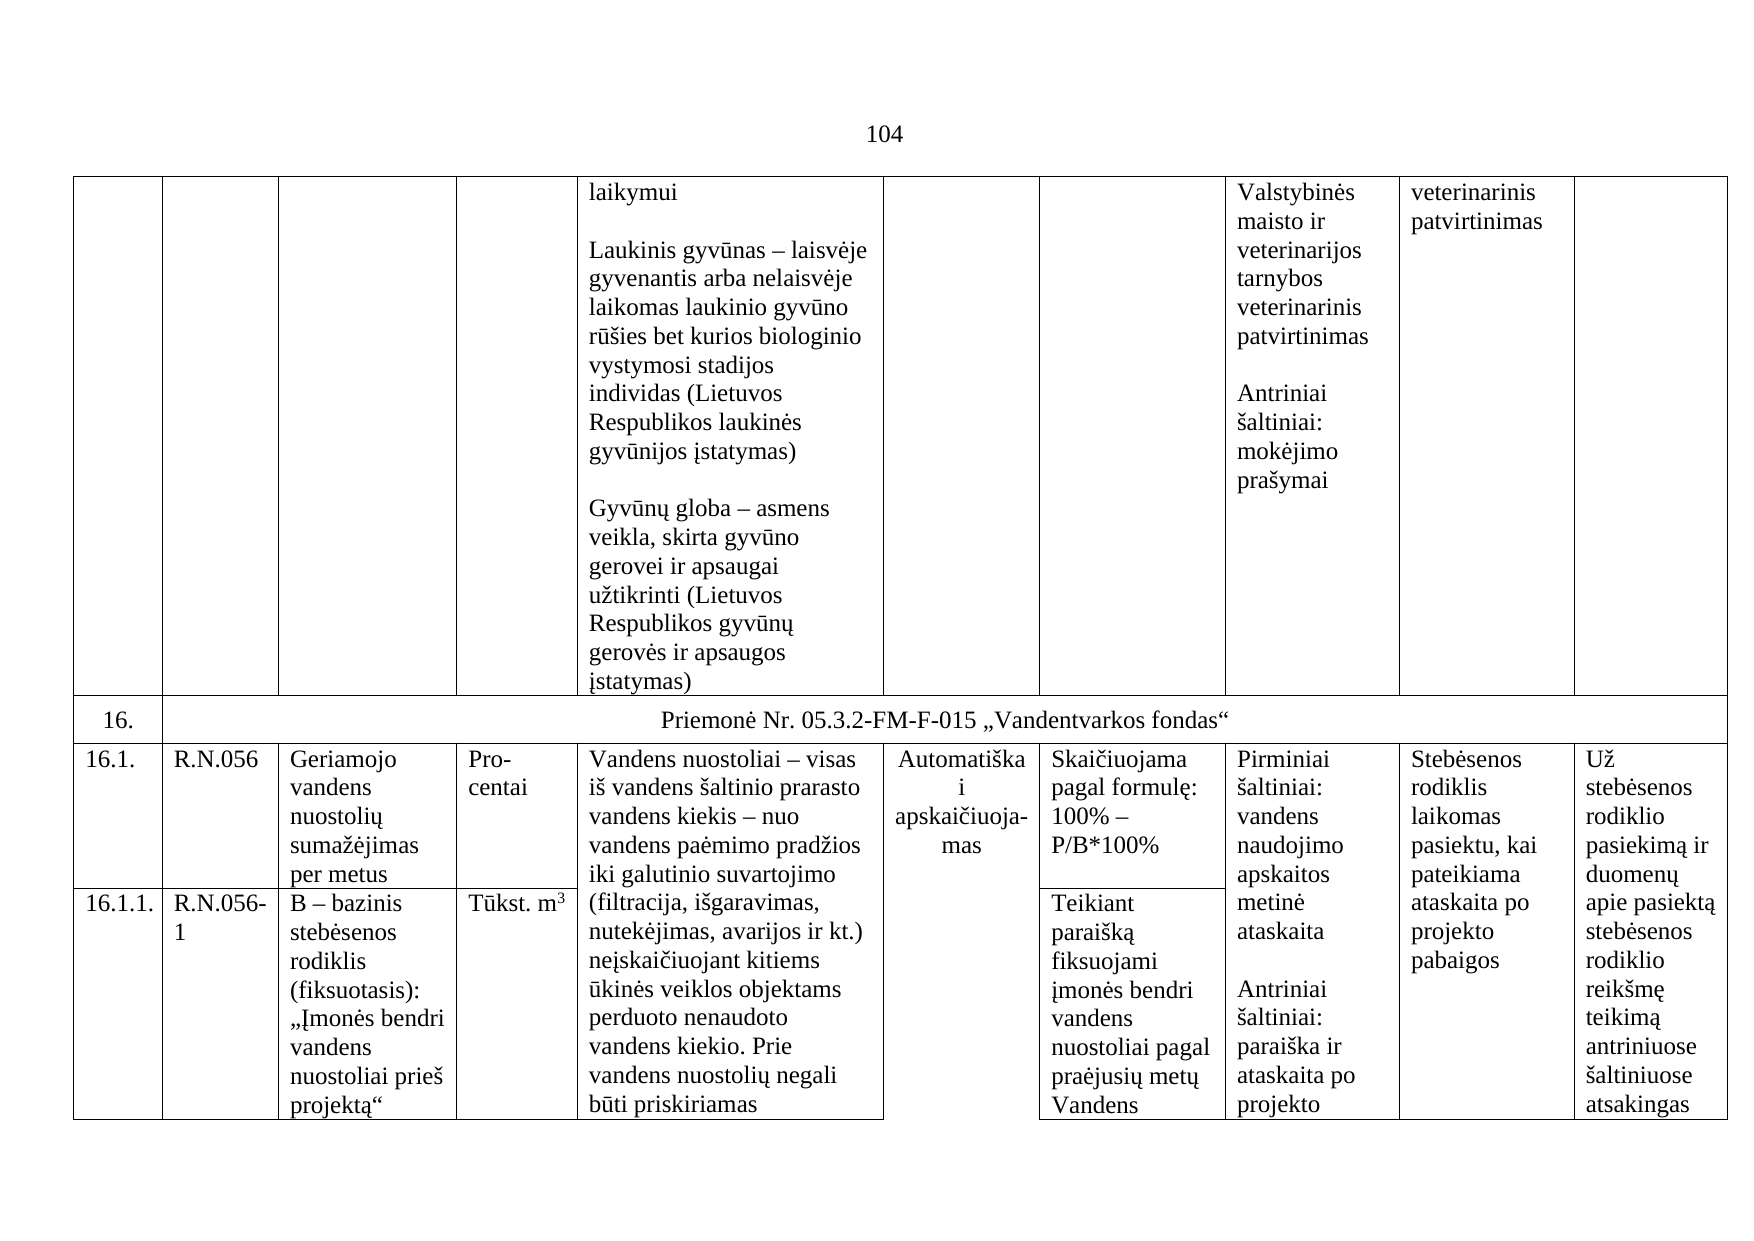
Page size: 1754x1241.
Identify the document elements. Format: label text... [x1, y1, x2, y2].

table_cell Automatiškai apskaičiuoja-mas [884, 744, 1039, 1118]
table_cell veterinarinis patvirtinimas [1400, 177, 1574, 695]
table_cell Priemonė Nr. 05.3.2-FM-F-015 „Vandentvarkos fondas“ [163, 696, 1727, 743]
table_cell Geriamojo vandens nuostolių sumažėjimas per metus [279, 744, 456, 887]
table_cell [163, 177, 278, 695]
table_cell Teikiant paraišką fiksuojami įmonės bendri vandens nuostoliai pagal praėjusių metų Vandens [1040, 889, 1225, 1118]
table_cell B – bazinis stebėsenos rodiklis (fiksuotasis): „Įmonės bendri vandens nuostoliai prieš projektą“ [279, 889, 456, 1118]
table_cell Pirminiai šaltiniai: vandens naudojimo apskaitos metinė ataskaita Antriniai šaltiniai: paraiška ir ataskaita po projekto [1226, 744, 1399, 1118]
table_cell [1575, 177, 1727, 695]
table_cell Vandens nuostoliai – visas iš vandens šaltinio prarasto vandens kiekis – nuo vandens paėmimo pradžios iki galutinio suvartojimo (filtracija, išgaravimas, nutekėjimas, avarijos ir kt.) neįskaičiuojant kitiems ūkinės veiklos objektams perduoto nenaudoto vandens kiekio. Prie vandens nuostolių negali būti priskiriamas [578, 744, 883, 1118]
table_cell [74, 177, 162, 695]
table_cell R.N.056-1 [163, 889, 278, 1118]
table_cell Skaičiuojama pagal formulę: 100% – P/B*100% [1040, 744, 1225, 887]
table_cell Valstybinės maisto ir veterinarijos tarnybos veterinarinis patvirtinimas Antriniai šaltiniai: mokėjimo prašymai [1226, 177, 1399, 695]
table_cell Pro-centai [457, 744, 577, 887]
table_cell [884, 177, 1039, 695]
table_cell [1040, 177, 1225, 695]
table_cell Tūkst. m3 [457, 889, 577, 1118]
table_cell Už stebėsenos rodiklio pasiekimą ir duomenų apie pasiektą stebėsenos rodiklio reikšmę teikimą antriniuose šaltiniuose atsakingas [1575, 744, 1727, 1118]
table_cell Stebėsenos rodiklis laikomas pasiektu, kai pateikiama ataskaita po projekto pabaigos [1400, 744, 1574, 1118]
table_cell 16.1. [74, 744, 162, 887]
table_cell 16. [74, 696, 162, 743]
table_cell [279, 177, 456, 695]
table_cell [457, 177, 577, 695]
table_cell 16.1.1. [74, 889, 162, 1118]
table_cell R.N.056 [163, 744, 278, 887]
table_cell laikymui Laukinis gyvūnas – laisvėje gyvenantis arba nelaisvėje laikomas laukinio gyvūno rūšies bet kurios biologinio vystymosi stadijos individas (Lietuvos Respublikos laukinės gyvūnijos įstatymas) Gyvūnų globa – asmens veikla, skirta gyvūno gerovei ir apsaugai užtikrinti (Lietuvos Respublikos gyvūnų gerovės ir apsaugos įstatymas) [578, 177, 883, 695]
